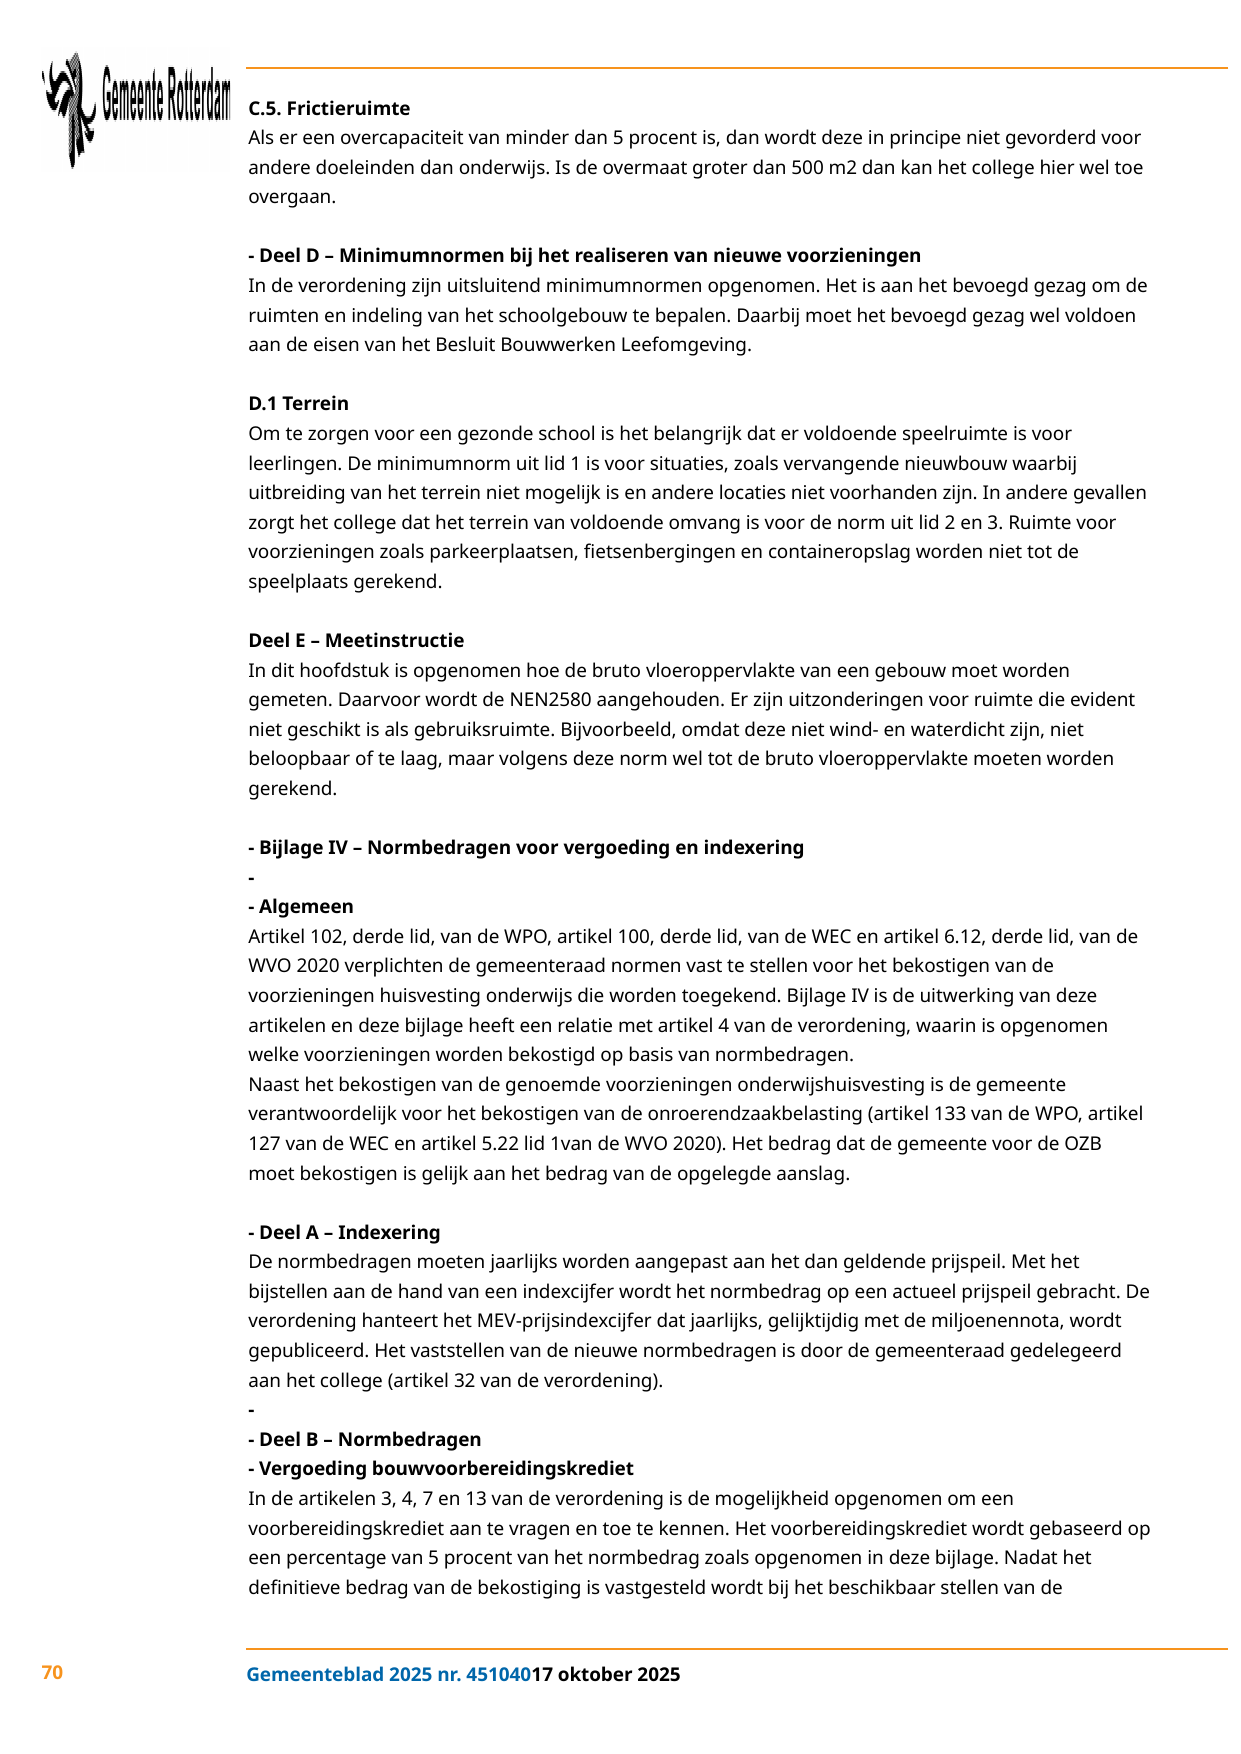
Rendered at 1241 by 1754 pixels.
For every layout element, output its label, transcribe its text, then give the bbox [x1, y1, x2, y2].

text De normbedragen moeten jaarlijks worden aangepast aan het dan geldende prijspeil. Met het bijstellen aan de hand van een indexcijfer wordt het normbedrag op een actueel prijspeil gebracht. De verordening hanteert het MEV-prijsindexcijfer dat jaarlijks, gelijktijdig met de miljoenennota, wordt gepubliceerd. Het vaststellen van de nieuwe normbedragen is door de gemeenteraad gedelegeerd aan het college (artikel 32 van de verordening). [248, 1248, 1152, 1393]
text - Bijlage IV – Normbedragen voor vergoeding en indexering [248, 834, 1152, 860]
text Deel E – Meetinstructie [248, 627, 1152, 653]
text - [248, 864, 1152, 890]
text - Deel B – Normbedragen [248, 1426, 1152, 1452]
text In dit hoofdstuk is opgenomen hoe de bruto vloeroppervlakte van een gebouw moet worden gemeten. Daarvoor wordt de NEN2580 aangehouden. Er zijn uitzonderingen voor ruimte die evident niet geschikt is als gebruiksruimte. Bijvoorbeeld, omdat deze niet wind- en waterdicht zijn, niet beloopbaar of te laag, maar volgens deze norm wel tot de bruto vloeroppervlakte moeten worden gerekend. [248, 657, 1152, 801]
text - [248, 1396, 1152, 1422]
text In de artikelen 3, 4, 7 en 13 van de verordening is de mogelijkheid opgenomen om een voorbereidingskrediet aan te vragen en toe te kennen. Het voorbereidingskrediet wordt gebaseerd op een percentage van 5 procent van het normbedrag zoals opgenomen in deze bijlage. Nadat het definitieve bedrag van de bekostiging is vastgesteld wordt bij het beschikbaar stellen van de [248, 1485, 1152, 1600]
text Naast het bekostigen van de genoemde voorzieningen onderwijshuisvesting is de gemeente verantwoordelijk voor het bekostigen van de onroerendzaakbelasting (artikel 133 van de WPO, artikel 127 van de WEC en artikel 5.22 lid 1van de WVO 2020). Het bedrag dat de gemeente voor de OZB moet bekostigen is gelijk aan het bedrag van de opgelegde aanslag. [248, 1071, 1152, 1186]
text Artikel 102, derde lid, van de WPO, artikel 100, derde lid, van de WEC en artikel 6.12, derde lid, van de WVO 2020 verplichten de gemeenteraad normen vast te stellen voor het bekostigen van de voorzieningen huisvesting onderwijs die worden toegekend. Bijlage IV is de uitwerking van deze artikelen en deze bijlage heeft een relatie met artikel 4 van de verordening, waarin is opgenomen welke voorzieningen worden bekostigd op basis van normbedragen. [248, 923, 1152, 1067]
text C.5. Frictieruimte [248, 95, 1152, 121]
text - Algemeen [248, 893, 1152, 919]
text - Deel D – Minimumnormen bij het realiseren van nieuwe voorzieningen [248, 243, 1152, 268]
text Als er een overcapaciteit van minder dan 5 procent is, dan wordt deze in principe niet gevorderd voor andere doeleinden dan onderwijs. Is de overmaat groter dan 500 m2 dan kan het college hier wel toe overgaan. [248, 124, 1152, 209]
text - Vergoeding bouwvoorbereidingskrediet [248, 1456, 1152, 1481]
picture [41, 47, 231, 172]
text D.1 Terrein [248, 391, 1152, 416]
text - Deel A – Indexering [248, 1219, 1152, 1245]
text In de verordening zijn uitsluitend minimumnormen opgenomen. Het is aan het bevoegd gezag om de ruimten en indeling van het schoolgebouw te bepalen. Daarbij moet het bevoegd gezag wel voldoen aan de eisen van het Besluit Bouwwerken Leefomgeving. [248, 272, 1152, 357]
text Om te zorgen voor een gezonde school is het belangrijk dat er voldoende speelruimte is voor leerlingen. De minimumnorm uit lid 1 is voor situaties, zoals vervangende nieuwbouw waarbij uitbreiding van het terrein niet mogelijk is en andere locaties niet voorhanden zijn. In andere gevallen zorgt het college dat het terrein van voldoende omvang is voor de norm uit lid 2 en 3. Ruimte voor voorzieningen zoals parkeerplaatsen, fietsenbergingen en containeropslag worden niet tot de speelplaats gerekend. [248, 420, 1152, 594]
